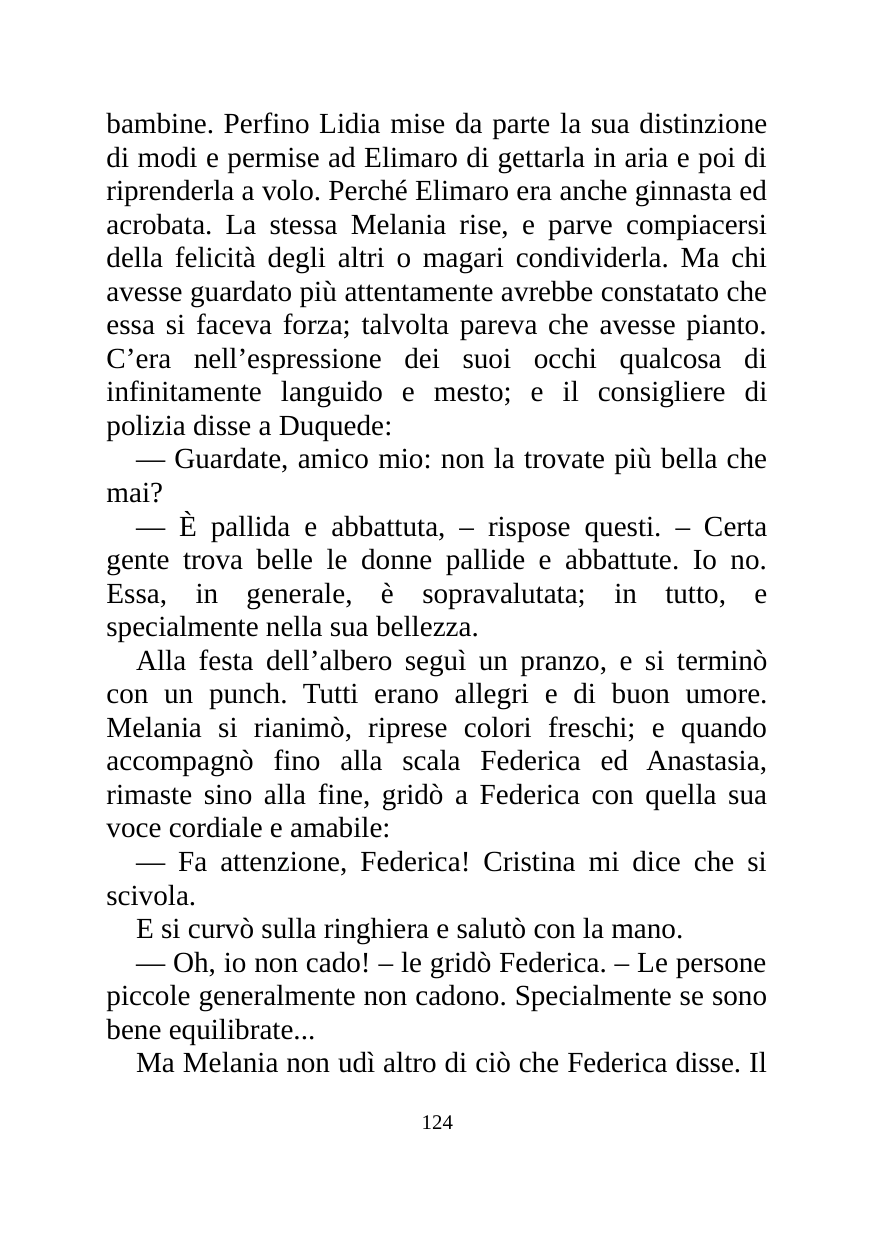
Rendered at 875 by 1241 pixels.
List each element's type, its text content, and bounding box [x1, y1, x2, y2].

text E si curvò sulla ringhiera e salutò con la mano. [106, 911, 768, 945]
text Ma Melania non udì altro di ciò che Federica disse. Il [106, 1045, 768, 1079]
text bambine. Perfino Lidia mise da parte la sua distinzione di modi e permise ad Elimaro di gettarla in aria e poi di riprenderla a volo. Perché Elimaro era anche ginnasta ed acrobata. La stessa Melania rise, e parve compiacersi della felicità degli altri o magari condividerla. Ma chi avesse guardato più attentamente avrebbe constatato che essa si faceva forza; talvolta pareva che avesse pianto. C’era nell’espressione dei suoi occhi qualcosa di infinitamente languido e mesto; e il consigliere di polizia disse a Duquede: [106, 106, 768, 442]
text — Guardate, amico mio: non la trovate più bella che mai? [106, 442, 768, 509]
text — È pallida e abbattuta, – rispose questi. – Certa gente trova belle le donne pallide e abbattute. Io no. Essa, in generale, è sopravalutata; in tutto, e specialmente nella sua bellezza. [106, 509, 768, 643]
text Alla festa dell’albero seguì un pranzo, e si terminò con un punch. Tutti erano allegri e di buon umore. Melania si rianimò, riprese colori freschi; e quando accompagnò fino alla scala Federica ed Anastasia, rimaste sino alla fine, gridò a Federica con quella sua voce cordiale e amabile: [106, 643, 768, 844]
text — Oh, io non cado! – le gridò Federica. – Le persone piccole generalmente non cadono. Specialmente se sono bene equilibrate... [106, 945, 768, 1045]
text — Fa attenzione, Federica! Cristina mi dice che si scivola. [106, 844, 768, 911]
